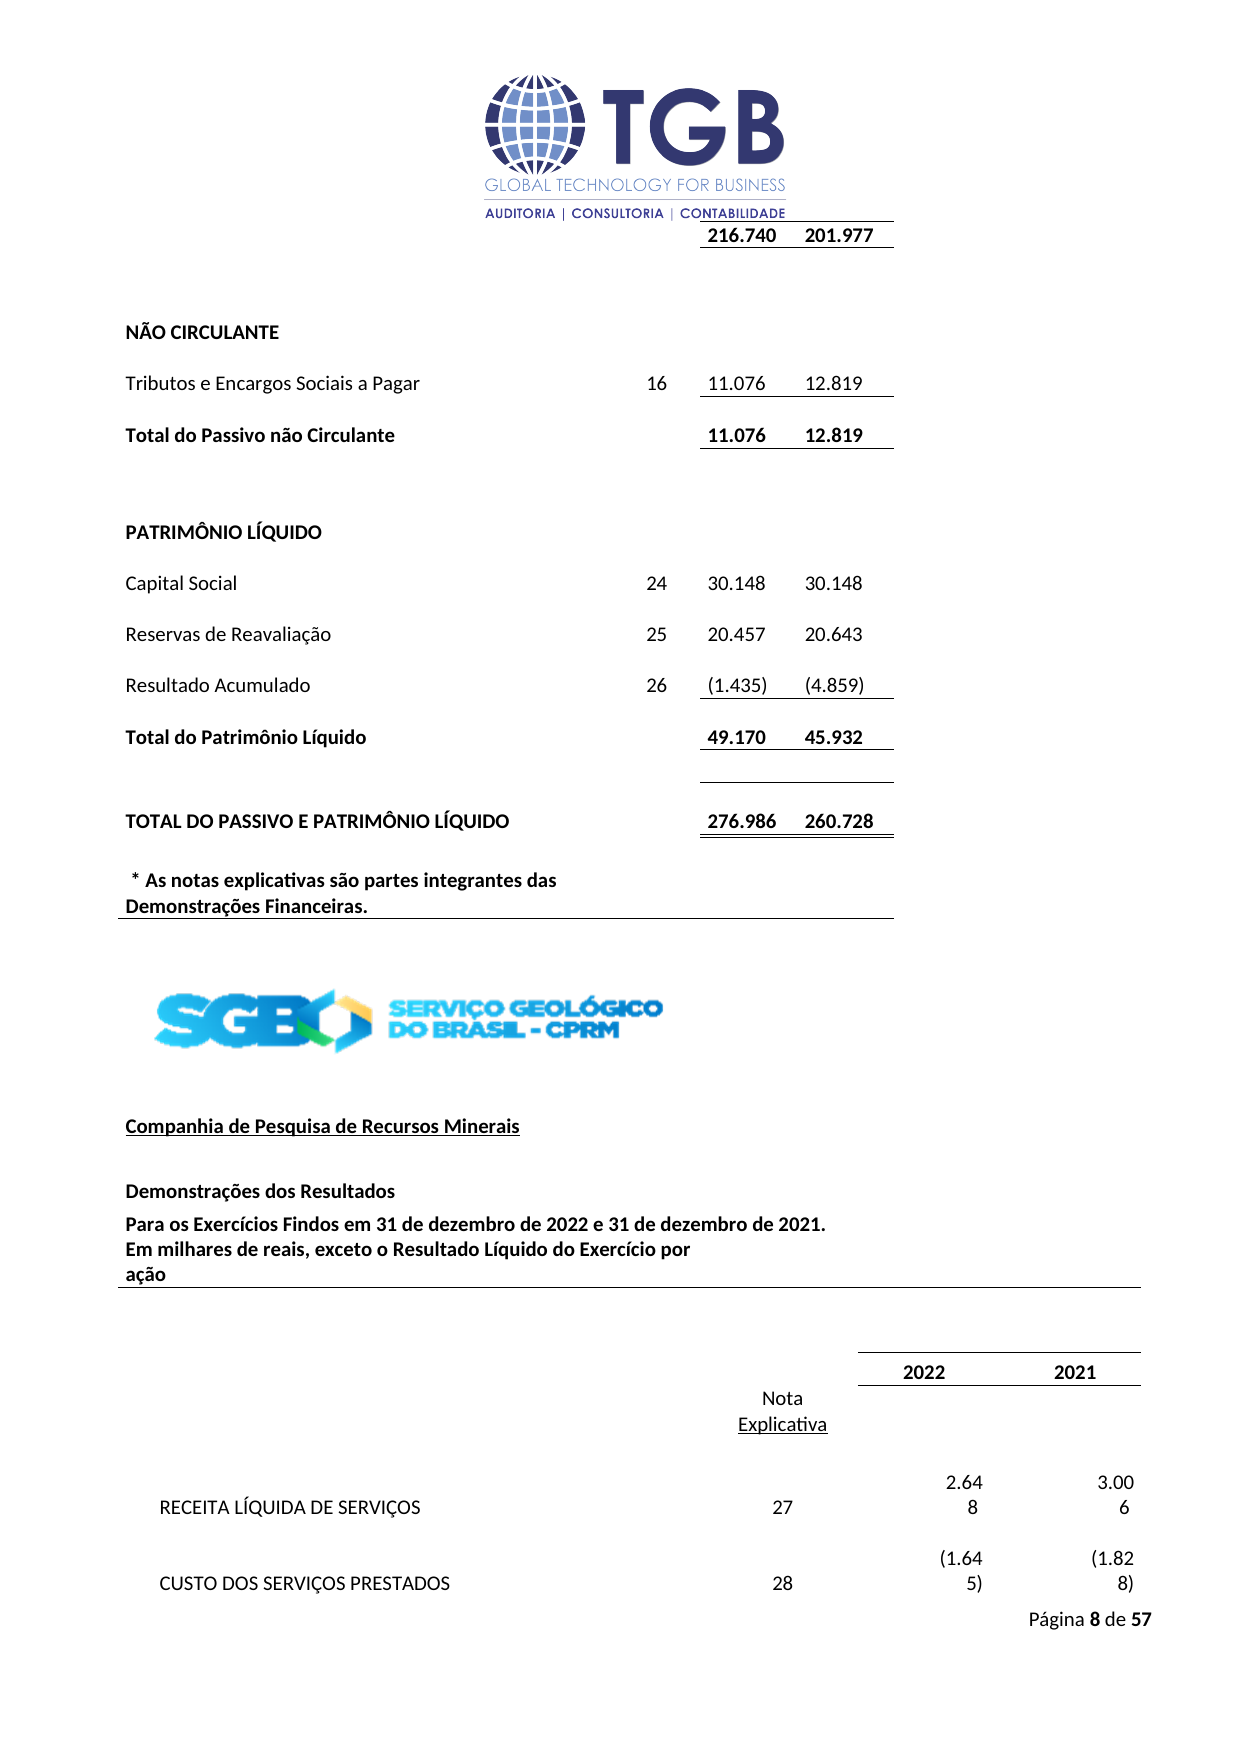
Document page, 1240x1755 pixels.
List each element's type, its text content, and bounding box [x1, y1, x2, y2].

table_cell [1009, 1520, 1141, 1545]
table_cell [700, 280, 797, 312]
table_cell [224, 1009, 257, 1032]
table_cell [613, 221, 700, 247]
table_cell 26 [613, 647, 700, 697]
table_cell [1009, 1236, 1141, 1287]
table_cell [897, 513, 1152, 545]
table_cell [841, 1171, 858, 1204]
table_cell [841, 1545, 858, 1596]
table_cell [278, 1027, 292, 1032]
table_cell (4.859) [797, 647, 894, 697]
table_cell [1009, 1009, 1141, 1041]
table_cell [990, 1436, 1008, 1469]
table_cell (1.828) [1009, 1545, 1141, 1596]
table_cell [841, 1320, 858, 1352]
table_cell [897, 480, 1152, 512]
table_cell [724, 1009, 841, 1041]
table_cell [1009, 1074, 1141, 1106]
table_header [858, 948, 990, 1009]
table_cell [118, 1320, 152, 1352]
table_cell [118, 1074, 152, 1106]
table_cell [1009, 1436, 1141, 1469]
table_cell [841, 1352, 858, 1384]
table_cell 12.819 [797, 345, 894, 396]
table_cell [897, 545, 1152, 596]
table_cell [841, 1436, 858, 1469]
table_cell [797, 868, 894, 918]
table_cell [858, 1139, 990, 1171]
table_cell [724, 1139, 841, 1171]
table_cell [897, 782, 1152, 834]
table_cell 25 [613, 596, 700, 647]
table_cell [858, 1520, 990, 1545]
table_cell [841, 1139, 858, 1171]
table_cell 49.170 [700, 699, 797, 749]
table_cell 30.148 [700, 545, 797, 596]
table_cell TOTAL DO PASSIVO E PATRIMÔNIO LÍQUIDO [118, 782, 613, 834]
table_cell [897, 221, 1152, 247]
table_cell [797, 750, 894, 782]
table_cell 11.076 [700, 397, 797, 447]
table_cell [118, 749, 613, 782]
table_cell 2.648 [858, 1469, 990, 1520]
table_cell [858, 1236, 990, 1287]
table_cell [897, 698, 1152, 749]
table_cell [700, 513, 797, 545]
table_cell [320, 1009, 350, 1039]
table_cell [118, 1041, 152, 1074]
table_cell [613, 396, 700, 447]
table_cell 45.932 [797, 699, 894, 749]
table_header [152, 948, 724, 1009]
table_cell [278, 1010, 291, 1014]
table_cell Demonstrações dos Resultados [118, 1171, 724, 1204]
table_cell [613, 834, 700, 867]
table_cell (1.645) [858, 1545, 990, 1596]
table_cell [990, 1353, 1008, 1384]
table_cell [700, 312, 797, 345]
table_cell [118, 1520, 152, 1545]
table_header [118, 948, 152, 1009]
table_cell [841, 1106, 858, 1139]
table_header [1009, 948, 1141, 1009]
table_cell [152, 1436, 724, 1469]
table_cell [990, 1074, 1008, 1106]
table_cell Tributos e Encargos Sociais a Pagar [118, 345, 613, 396]
table_cell [797, 312, 894, 345]
table_cell PATRIMÔNIO LÍQUIDO [118, 513, 613, 545]
table_cell [897, 647, 1152, 697]
table_cell [1009, 1171, 1141, 1204]
table_cell [858, 1386, 990, 1436]
table_cell [897, 868, 1152, 918]
table_cell [841, 1385, 858, 1436]
table_cell [118, 1469, 152, 1520]
table_cell (1.435) [700, 647, 797, 697]
table_cell 201.977 [797, 222, 894, 247]
table_cell 16 [613, 345, 700, 396]
table_cell [152, 1320, 724, 1352]
table_cell Companhia de Pesquisa de Recursos Minerais [118, 1106, 724, 1139]
table_cell 20.457 [700, 596, 797, 647]
table_cell [1009, 1041, 1141, 1074]
table_cell Nota Explicativa [724, 1385, 841, 1436]
table_cell [841, 1009, 858, 1041]
table_cell [118, 1139, 152, 1171]
table_cell [797, 838, 894, 867]
table_cell 30.148 [797, 545, 894, 596]
table_cell [724, 1436, 841, 1469]
table_cell [990, 1139, 1008, 1171]
table_cell [118, 221, 613, 247]
table_cell Resultado Acumulado [118, 647, 613, 697]
table_cell [990, 1171, 1008, 1204]
table_cell [724, 1106, 841, 1139]
table_cell [724, 1520, 841, 1545]
table_cell [990, 1106, 1008, 1139]
table_cell [613, 247, 700, 280]
table_cell [118, 1352, 152, 1384]
table_cell [118, 1009, 152, 1041]
table_cell 27 [724, 1469, 841, 1520]
table_cell [152, 1385, 724, 1436]
table_cell [990, 1545, 1008, 1596]
table_cell [797, 480, 894, 512]
table_cell [897, 280, 1152, 312]
table_cell [841, 1520, 858, 1545]
table_cell 3.006 [1009, 1469, 1141, 1520]
table_cell 216.740 [700, 222, 797, 247]
table_cell [797, 513, 894, 545]
table_cell Capital Social [118, 545, 613, 596]
table_cell [841, 1074, 858, 1106]
table_cell [613, 513, 700, 545]
table_cell [858, 1074, 990, 1106]
table_cell [152, 1352, 724, 1384]
table_cell [841, 1469, 858, 1520]
table_cell 2021 [1009, 1353, 1141, 1384]
table_cell [797, 248, 894, 280]
table_cell Em milhares de reais, exceto o Resultado Líquido do Exercício por ação [118, 1236, 724, 1287]
table_cell [858, 1009, 990, 1041]
table_cell [118, 1436, 152, 1469]
table_cell [897, 749, 1152, 782]
table_cell Para os Exercícios Findos em 31 de dezembro de 2022 e 31 de dezembro de 2021. [118, 1204, 1141, 1236]
table_cell [613, 480, 700, 512]
table_cell [990, 1041, 1008, 1074]
table_cell [613, 698, 700, 749]
table_cell [1009, 1139, 1141, 1171]
table_cell [700, 449, 797, 480]
table_cell CUSTO DOS SERVIÇOS PRESTADOS [152, 1545, 724, 1596]
table_cell [797, 449, 894, 480]
table_cell [858, 1106, 990, 1139]
table_header [841, 948, 858, 1009]
table_cell [897, 345, 1152, 396]
table_cell [118, 1385, 152, 1436]
table_cell Total do Passivo não Circulante [118, 396, 613, 447]
table_cell [613, 448, 700, 480]
table_cell [152, 1074, 724, 1106]
table_cell [897, 448, 1152, 480]
table_cell [152, 1139, 724, 1171]
table_header [724, 948, 841, 1009]
table_cell * As notas explicativas são partes integrantes das Demonstrações Financeiras. [118, 868, 613, 918]
table_cell [724, 1236, 841, 1287]
table_cell [118, 1288, 1141, 1319]
table_cell [700, 480, 797, 512]
table_cell [897, 834, 1152, 867]
table_cell Total do Patrimônio Líquido [118, 698, 613, 749]
table_cell 24 [613, 545, 700, 596]
table_cell [724, 1041, 841, 1074]
table_cell [118, 480, 613, 512]
table_cell [613, 782, 700, 834]
table_cell [841, 1041, 858, 1074]
table_cell [724, 1320, 841, 1352]
table_cell 2022 [858, 1353, 990, 1384]
table_cell [181, 1009, 203, 1015]
table_cell [724, 1171, 841, 1204]
table_header [125, 976, 148, 1009]
table_cell [990, 1386, 1008, 1436]
table_cell [990, 1520, 1008, 1545]
table_cell [613, 868, 700, 918]
table_cell [797, 280, 894, 312]
table_cell [858, 1171, 990, 1204]
table_cell 12.819 [797, 397, 894, 447]
table_cell [858, 1041, 990, 1074]
table_cell 276.986 [700, 783, 797, 834]
table_cell [118, 834, 613, 867]
table_cell [118, 1545, 152, 1596]
table_cell [858, 1436, 990, 1469]
table_cell [152, 1041, 724, 1074]
table_cell 260.728 [797, 783, 894, 834]
table_cell [724, 1074, 841, 1106]
table_cell [362, 1009, 724, 1041]
table_cell [990, 1236, 1008, 1287]
table_cell [700, 248, 797, 280]
table_cell [613, 749, 700, 782]
table_cell [118, 247, 613, 280]
table_cell Reservas de Reavaliação [118, 596, 613, 647]
table_cell [152, 1520, 724, 1545]
table_cell [700, 838, 797, 867]
table_cell RECEITA LÍQUIDA DE SERVIÇOS [152, 1469, 724, 1520]
table_cell [897, 396, 1152, 447]
table_cell [118, 280, 613, 312]
table_cell 11.076 [700, 345, 797, 396]
table_cell [990, 1469, 1008, 1520]
table_cell [1009, 1386, 1141, 1436]
table_cell [897, 596, 1152, 647]
table_cell [897, 247, 1152, 280]
table_cell [858, 1320, 990, 1352]
table_cell [613, 312, 700, 345]
table_cell [990, 1009, 1008, 1041]
table_cell [1009, 1320, 1141, 1352]
table_header [327, 1005, 343, 1009]
table_cell 28 [724, 1545, 841, 1596]
table_cell [613, 280, 700, 312]
table_cell [152, 1009, 191, 1041]
table_cell [1009, 1106, 1141, 1139]
table_cell 20.643 [797, 596, 894, 647]
table_cell [700, 868, 797, 918]
table_cell [897, 312, 1152, 345]
table_cell [990, 1320, 1008, 1352]
table_cell [700, 750, 797, 782]
table_cell [724, 1352, 841, 1384]
table_cell [841, 1236, 858, 1287]
table_cell NÃO CIRCULANTE [118, 312, 613, 345]
table_cell [118, 448, 613, 480]
table_header [990, 948, 1008, 1009]
